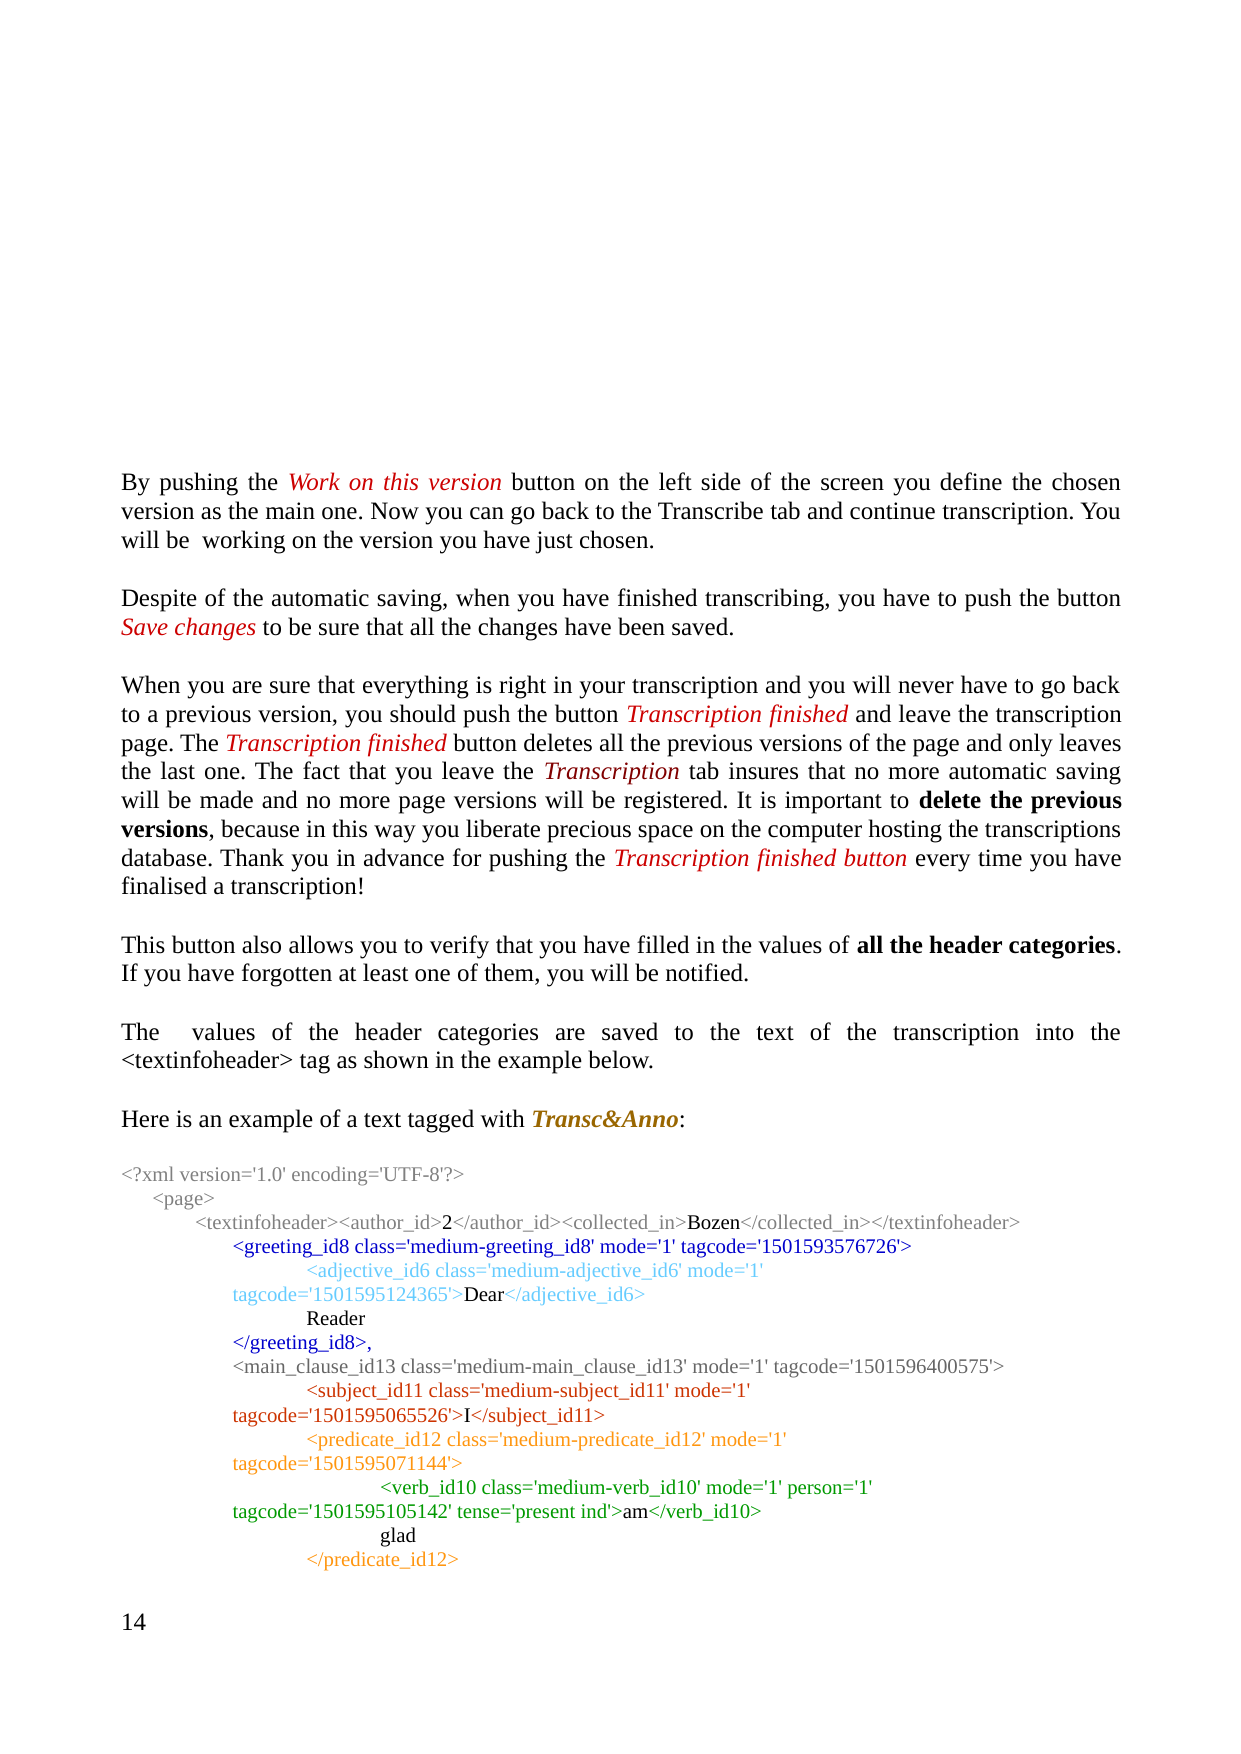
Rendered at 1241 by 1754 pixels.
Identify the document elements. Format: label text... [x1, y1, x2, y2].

text glad [158, 1523, 1122, 1547]
text <predicate_id12 class='medium-predicate_id12' mode='1' tagcode='1501595071144'> [158, 1427, 1122, 1475]
text <page> [121, 1186, 1122, 1210]
text When you are sure that everything is right in your transcription and you will never have to go back to a previous version, you should push the button Transcription finished and leave the transcription page. The Transcription finished button deletes all the previous versions of the page and only leaves the last one. The fact that you leave the Transcription tab insures that no more automatic saving will be made and no more page versions will be registered. It is important to delete the previous versions, because in this way you liberate precious space on the computer hosting the transcriptions database. Thank you in advance for pushing the Transcription finished button every time you have finalised a transcription! [121, 670, 1122, 900]
text <subject_id11 class='medium-subject_id11' mode='1' tagcode='1501595065526'>I</subject_id11> [158, 1378, 1122, 1427]
text Here is an example of a text tagged with Transc&Anno: [121, 1104, 1122, 1132]
text <?xml version='1.0' encoding='UTF-8'?> [121, 1162, 1122, 1186]
text This button also allows you to verify that you have filled in the values of all the header categories. If you have forgotten at least one of them, you will be notified. [121, 930, 1122, 987]
text <textinfoheader><author_id>2</author_id><collected_in>Bozen</collected_in></textinfoheader> [121, 1210, 1122, 1234]
text By pushing the Work on this version button on the left side of the screen you define the chosen version as the main one. Now you can go back to the Transcribe tab and continue transcription. You will be working on the version you have just chosen. [121, 467, 1122, 554]
text </predicate_id12> [158, 1547, 1122, 1571]
text <main_clause_id13 class='medium-main_clause_id13' mode='1' tagcode='1501596400575'> [158, 1354, 1122, 1378]
text Reader [158, 1306, 1122, 1330]
text </greeting_id8>, [158, 1330, 1122, 1354]
text <verb_id10 class='medium-verb_id10' mode='1' person='1' tagcode='1501595105142' tense='present ind'>am</verb_id10> [158, 1475, 1122, 1523]
text <greeting_id8 class='medium-greeting_id8' mode='1' tagcode='1501593576726'> [158, 1234, 1122, 1258]
text The values of the header categories are saved to the text of the transcription into the <textinfoheader> tag as shown in the example below. [121, 1017, 1122, 1074]
text <adjective_id6 class='medium-adjective_id6' mode='1' tagcode='1501595124365'>Dear</adjective_id6> [158, 1258, 1122, 1306]
text Despite of the automatic saving, when you have finished transcribing, you have to push the button Save changes to be sure that all the changes have been saved. [121, 583, 1122, 641]
